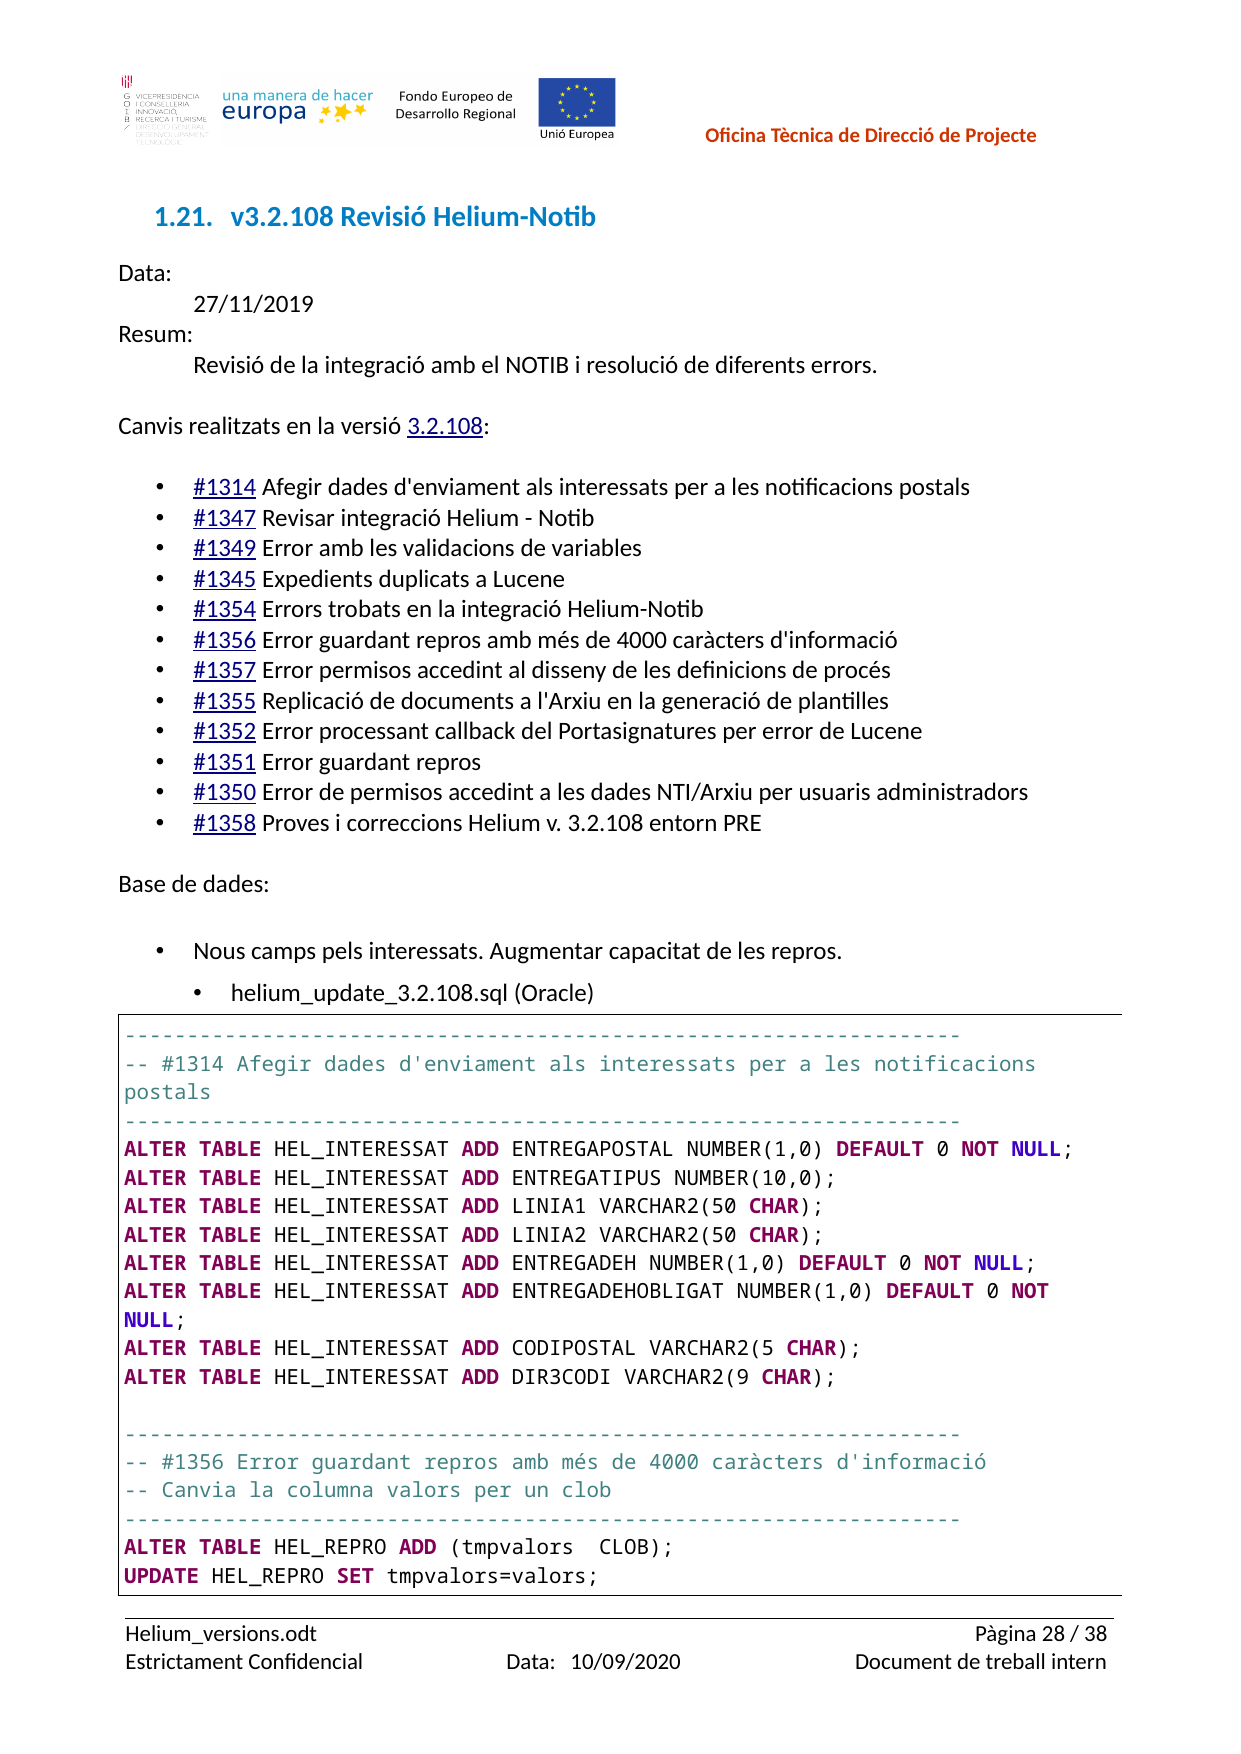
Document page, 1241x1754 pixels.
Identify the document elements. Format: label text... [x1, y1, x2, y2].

list #1314 Afegir dades d'enviament als interessats per a les notificacions postals [156, 471, 1122, 502]
list Nous camps pels interessats. Augmentar capacitat de les repros. [156, 935, 1122, 966]
picture [118, 73, 213, 147]
list helium_update_3.2.108.sql (Oracle) [193, 977, 1122, 1008]
list #1345 Expedients duplicats a Lucene [156, 563, 1122, 593]
table_header ------------------------------------------------------------------- -- #1314 Afegir dades d'enviament als interessats per a les notificacions postals ------------------------------------------------------------------- ALTER TABLE HEL_INTERESSAT ADD ENTREGAPOSTAL NUMBER(1,0) DEFAULT 0 NOT NULL; ALTER TABLE HEL_INTERESSAT ADD ENTREGATIPUS NUMBER(10,0); ALTER TABLE HEL_INTERESSAT ADD LINIA1 VARCHAR2(50 CHAR); ALTER TABLE HEL_INTERESSAT ADD LINIA2 VARCHAR2(50 CHAR); ALTER TABLE HEL_INTERESSAT ADD ENTREGADEH NUMBER(1,0) DEFAULT 0 NOT NULL; ALTER TABLE HEL_INTERESSAT ADD ENTREGADEHOBLIGAT NUMBER(1,0) DEFAULT 0 NOT NULL; ALTER TABLE HEL_INTERESSAT ADD CODIPOSTAL VARCHAR2(5 CHAR); ALTER TABLE HEL_INTERESSAT ADD DIR3CODI VARCHAR2(9 CHAR); ------------------------------------------------------------------- -- #1356 Error guardant repros amb més de 4000 caràcters d'informació -- Canvia la columna valors per un clob ------------------------------------------------------------------- ALTER TABLE HEL_REPRO ADD (tmpvalors CLOB); UPDATE HEL_REPRO SET tmpvalors=valors; [119, 1015, 1122, 1595]
list #1355 Replicació de documents a l'Arxiu en la generació de plantilles [156, 685, 1122, 715]
list #1354 Errors trobats en la integració Helium-Notib [156, 593, 1122, 624]
list #1347 Revisar integració Helium - Notib [156, 502, 1122, 532]
picture [219, 73, 621, 147]
list #1357 Error permisos accedint al disseny de les definicions de procés [156, 654, 1122, 685]
list #1352 Error processant callback del Portasignatures per error de Lucene [156, 715, 1122, 746]
text Resum: [118, 319, 1122, 349]
subtitle v3.2.108 Revisió Helium-Notib [153, 198, 1122, 234]
list #1351 Error guardant repros [156, 746, 1122, 776]
text Base de dades: [118, 868, 1122, 898]
list #1358 Proves i correccions Helium v. 3.2.108 entorn PRE [156, 807, 1122, 837]
text Data: [118, 258, 1122, 288]
list #1349 Error amb les validacions de variables [156, 532, 1122, 563]
text Canvis realitzats en la versió 3.2.108: [118, 410, 1122, 441]
text 27/11/2019 [118, 288, 1122, 319]
list #1350 Error de permisos accedint a les dades NTI/Arxiu per usuaris administradors [156, 776, 1122, 807]
text Revisió de la integració amb el NOTIB i resolució de diferents errors. [118, 349, 1122, 380]
list #1356 Error guardant repros amb més de 4000 caràcters d'informació [156, 624, 1122, 654]
